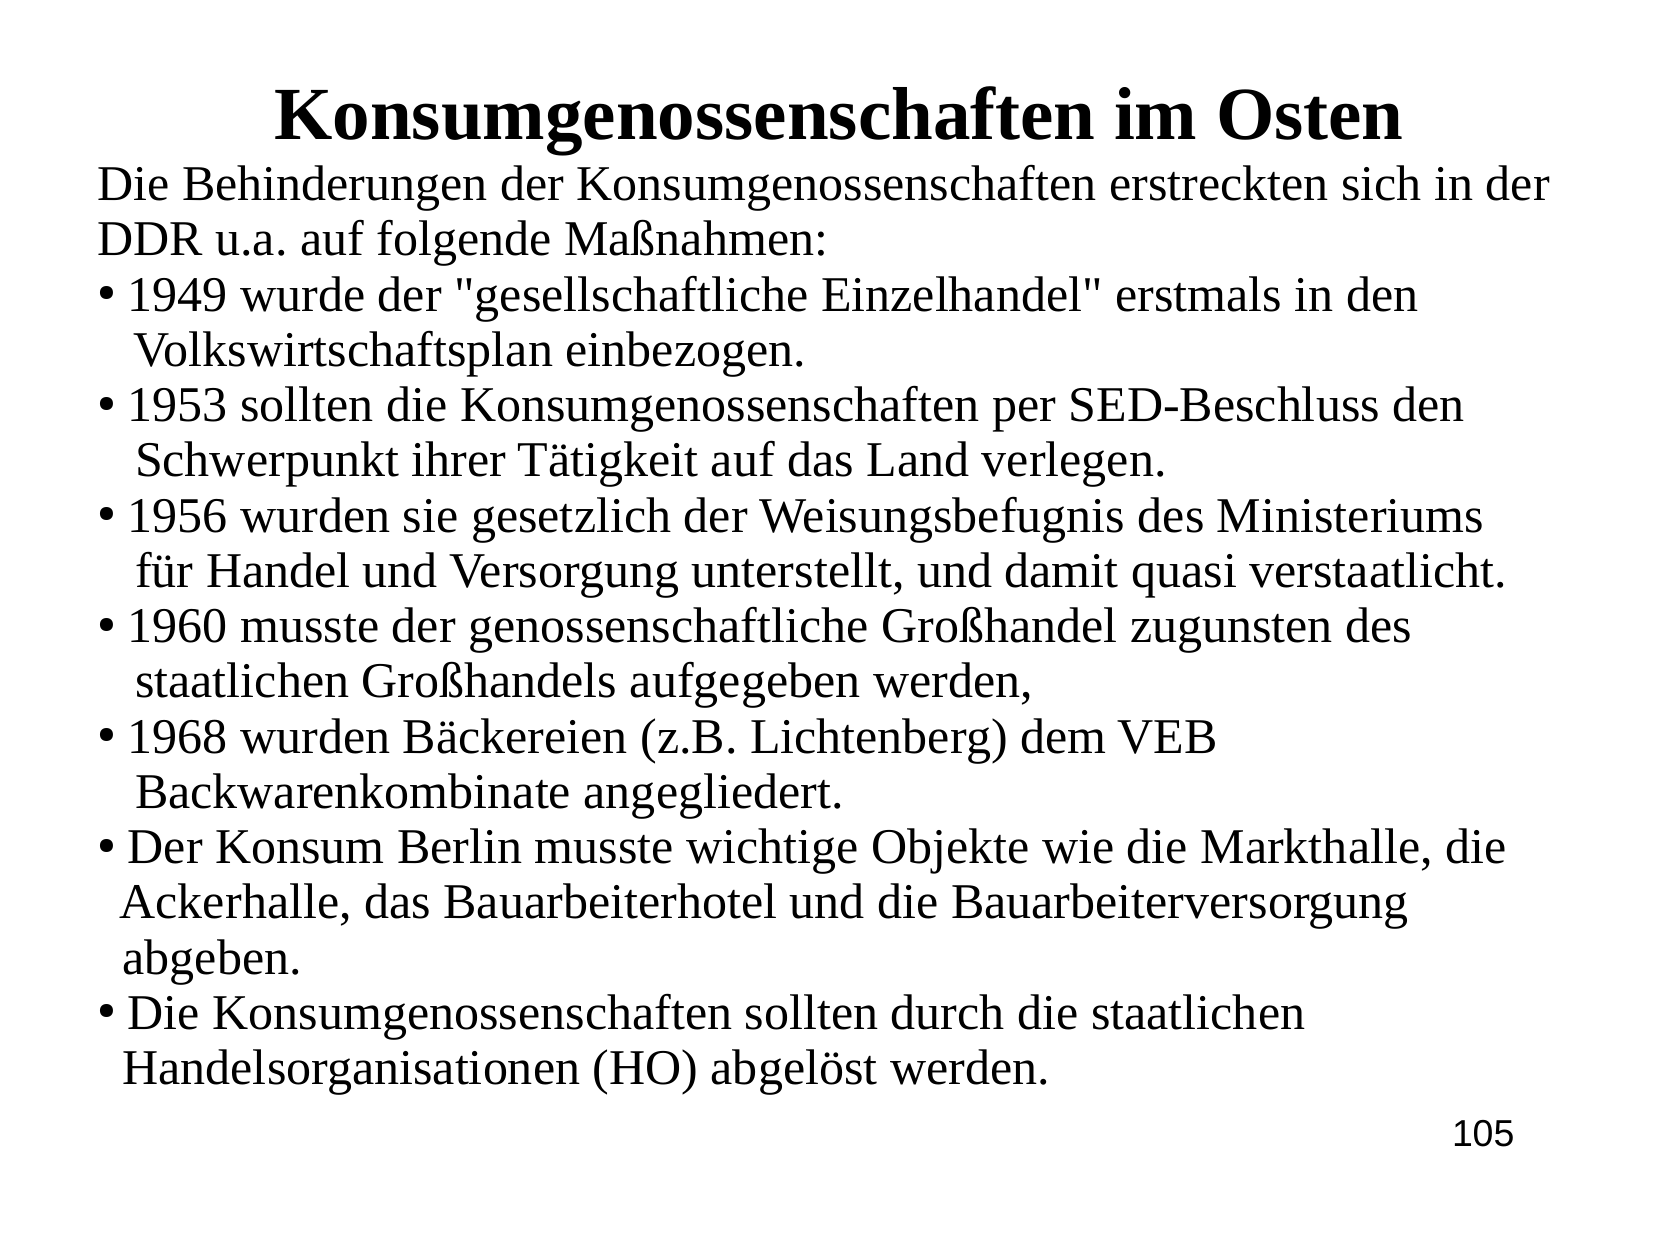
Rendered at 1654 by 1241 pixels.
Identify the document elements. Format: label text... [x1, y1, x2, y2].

text_box [1437, 1105, 1654, 1176]
text_box Konsumgenossenschaften im Osten Die Behinderungen der Konsumgenossenschaften erstreckten sich in der DDR u.a. auf folgende Maßnahmen: 1949 wurde der "gesellschaftliche Einzelhandel" erstmals in den Volkswirtschaftsplan einbezogen. 1953 sollten die Konsumgenossenschaften per SED-Beschluss den Schwerpunkt ihrer Tätigkeit auf das Land verlegen. 1956 wurden sie gesetzlich der Weisungsbefugnis des Ministeriums für Handel und Versorgung unterstellt, und damit quasi verstaatlicht. 1960 musste der genossenschaftliche Großhandel zugunsten des staatlichen Großhandels aufgegeben werden, 1968 wurden Bäckereien (z.B. Lichtenberg) dem VEB Backwarenkombinate angegliedert. Der Konsum Berlin musste wichtige Objekte wie die Markthalle, die Ackerhalle, das Bauarbeiterhotel und die Bauarbeiterversorgung abgeben. Die Konsumgenossenschaften sollten durch die staatlichen Handelsorganisationen (HO) abgelöst werden. [82, 65, 1597, 1104]
